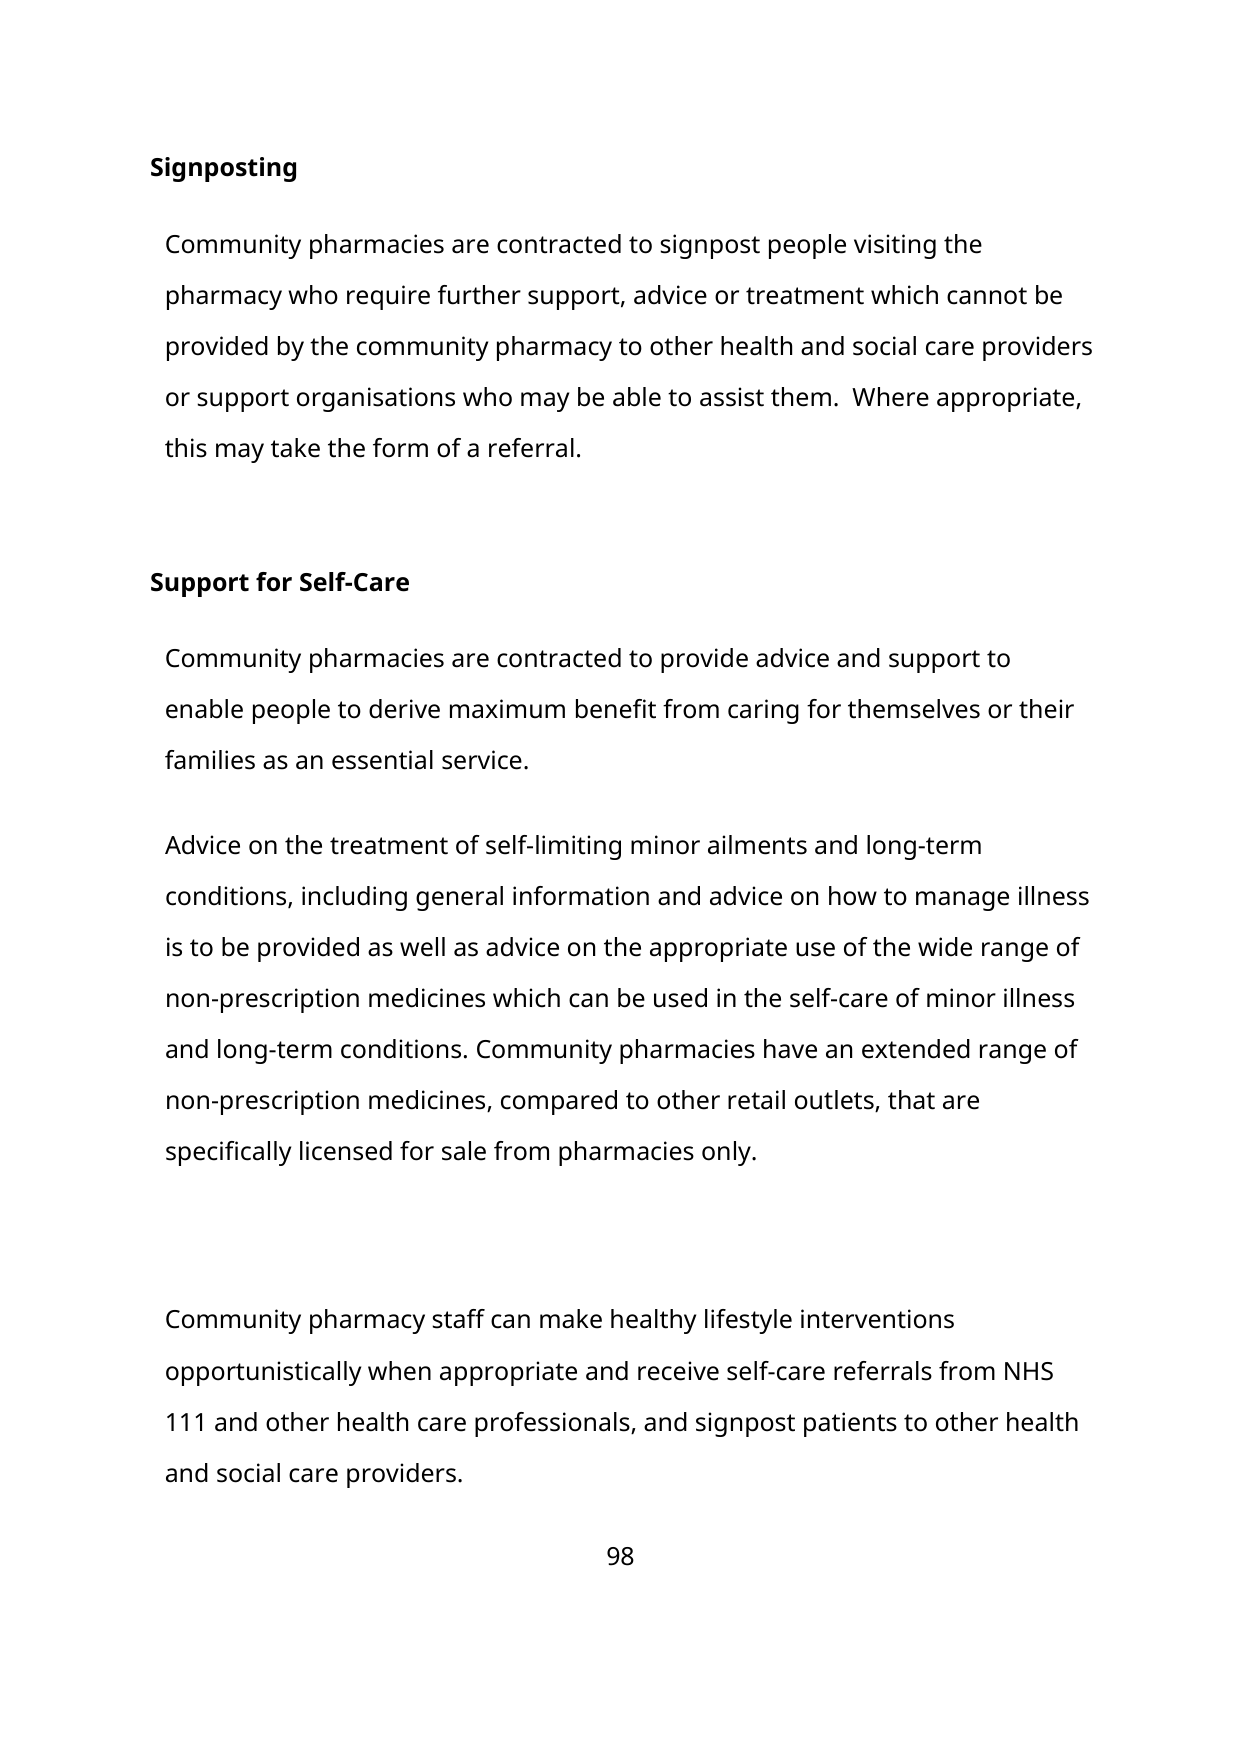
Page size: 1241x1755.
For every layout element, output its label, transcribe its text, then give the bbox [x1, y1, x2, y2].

text Advice on the treatment of self-limiting minor ailments and long-term conditions, including general information and advice on how to manage illness is to be provided as well as advice on the appropriate use of the wide range of non-prescription medicines which can be used in the self-care of minor illness and long-term conditions. Community pharmacies have an extended range of non-prescription medicines, compared to other retail outlets, that are specifically licensed for sale from pharmacies only. [165, 827, 1095, 1168]
text Community pharmacies are contracted to provide advice and support to enable people to derive maximum benefit from caring for themselves or their families as an essential service. [164, 641, 1095, 777]
text Community pharmacy staff can make healthy lifestyle interventions opportunistically when appropriate and receive self-care referrals from NHS 111 and other health care professionals, and signpost patients to other health and social care providers. [164, 1302, 1095, 1489]
subtitle Signposting [150, 150, 1091, 184]
subtitle Support for Self-Care [150, 565, 1091, 599]
text Community pharmacies are contracted to signpost people visiting the pharmacy who require further support, advice or treatment which cannot be provided by the community pharmacy to other health and social care providers or support organisations who may be able to assist them. Where appropriate, this may take the form of a referral. [164, 226, 1095, 464]
